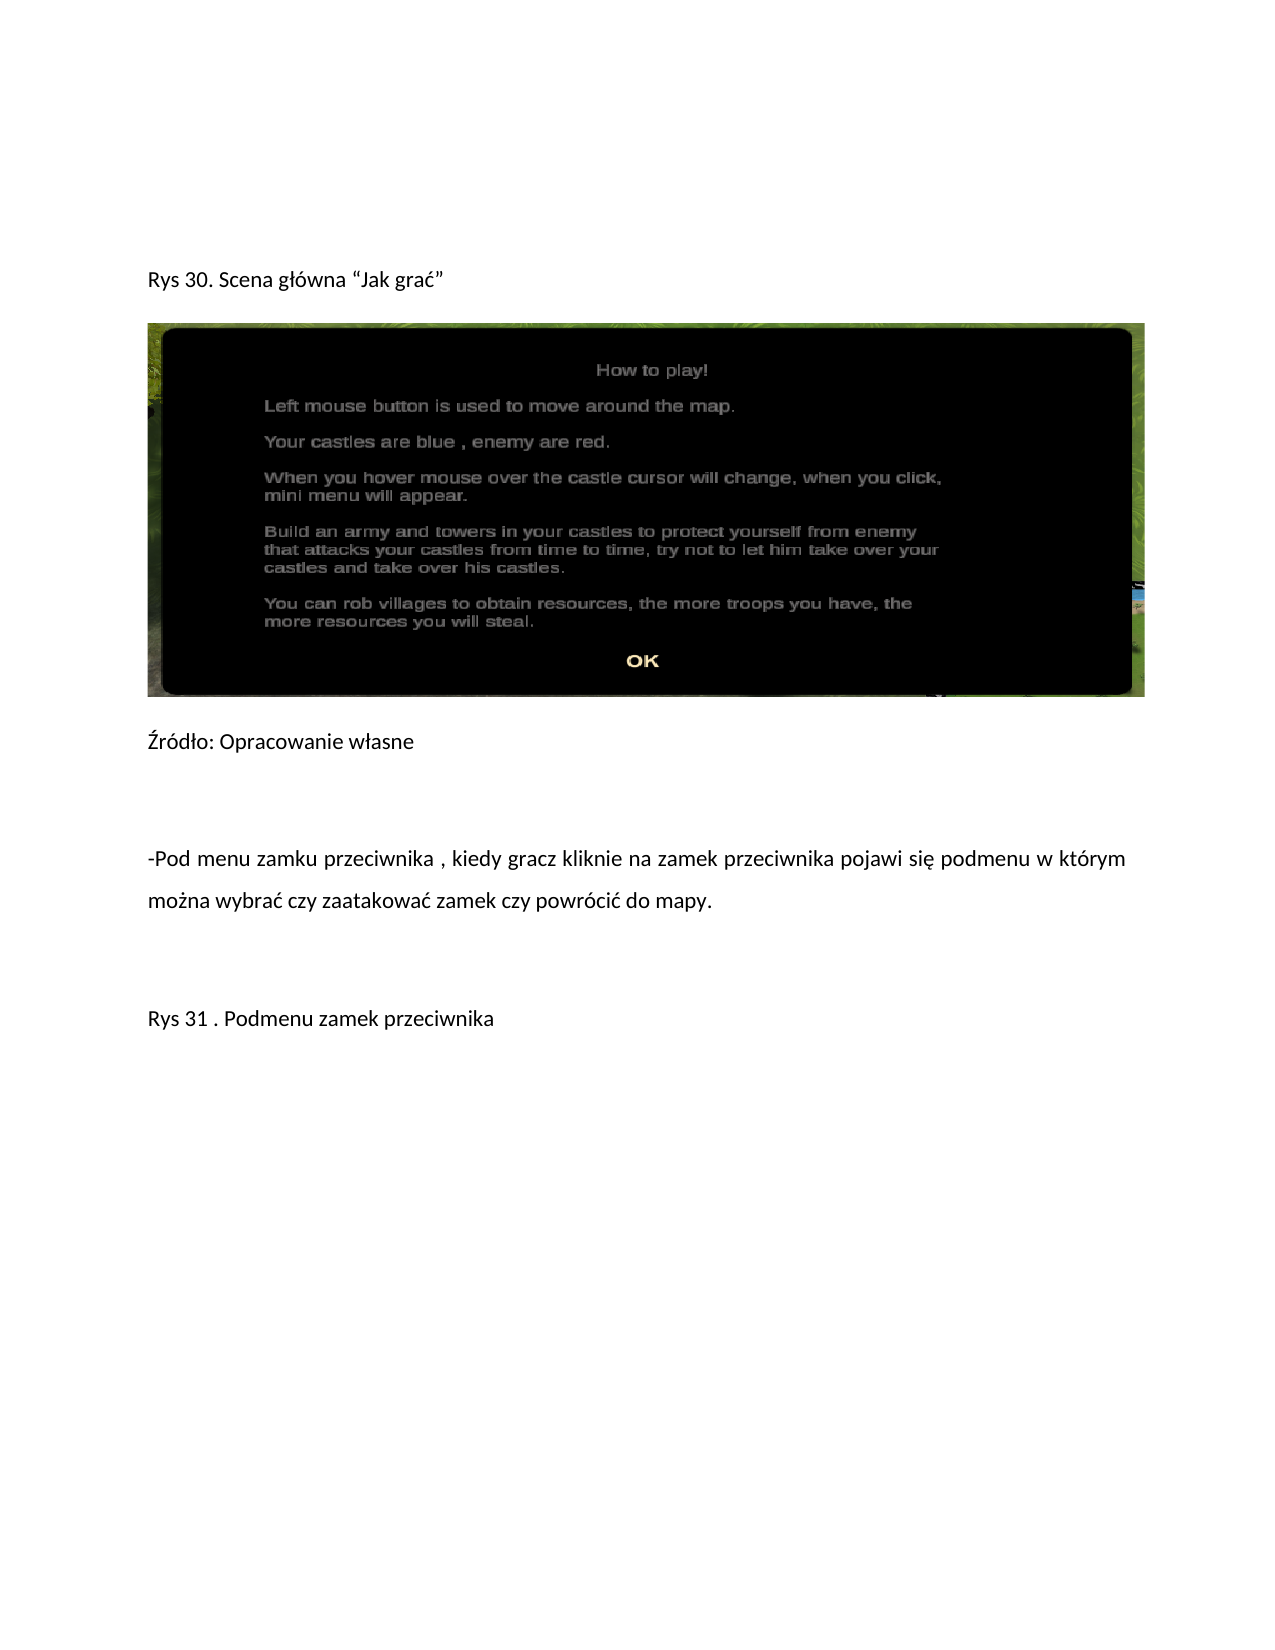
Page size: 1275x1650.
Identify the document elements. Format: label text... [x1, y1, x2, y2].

text -Pod menu zamku przeciwnika , kiedy gracz kliknie na zamek przeciwnika pojawi się podmenu w którym można wybrać czy zaatakować zamek czy powrócić do mapy. [148, 844, 1127, 914]
text Rys 31 . Podmenu zamek przeciwnika [148, 1004, 1127, 1032]
text Źródło: Opracowanie własne [148, 727, 1127, 755]
text Rys 30. Scena główna “Jak grać” [148, 265, 1127, 293]
